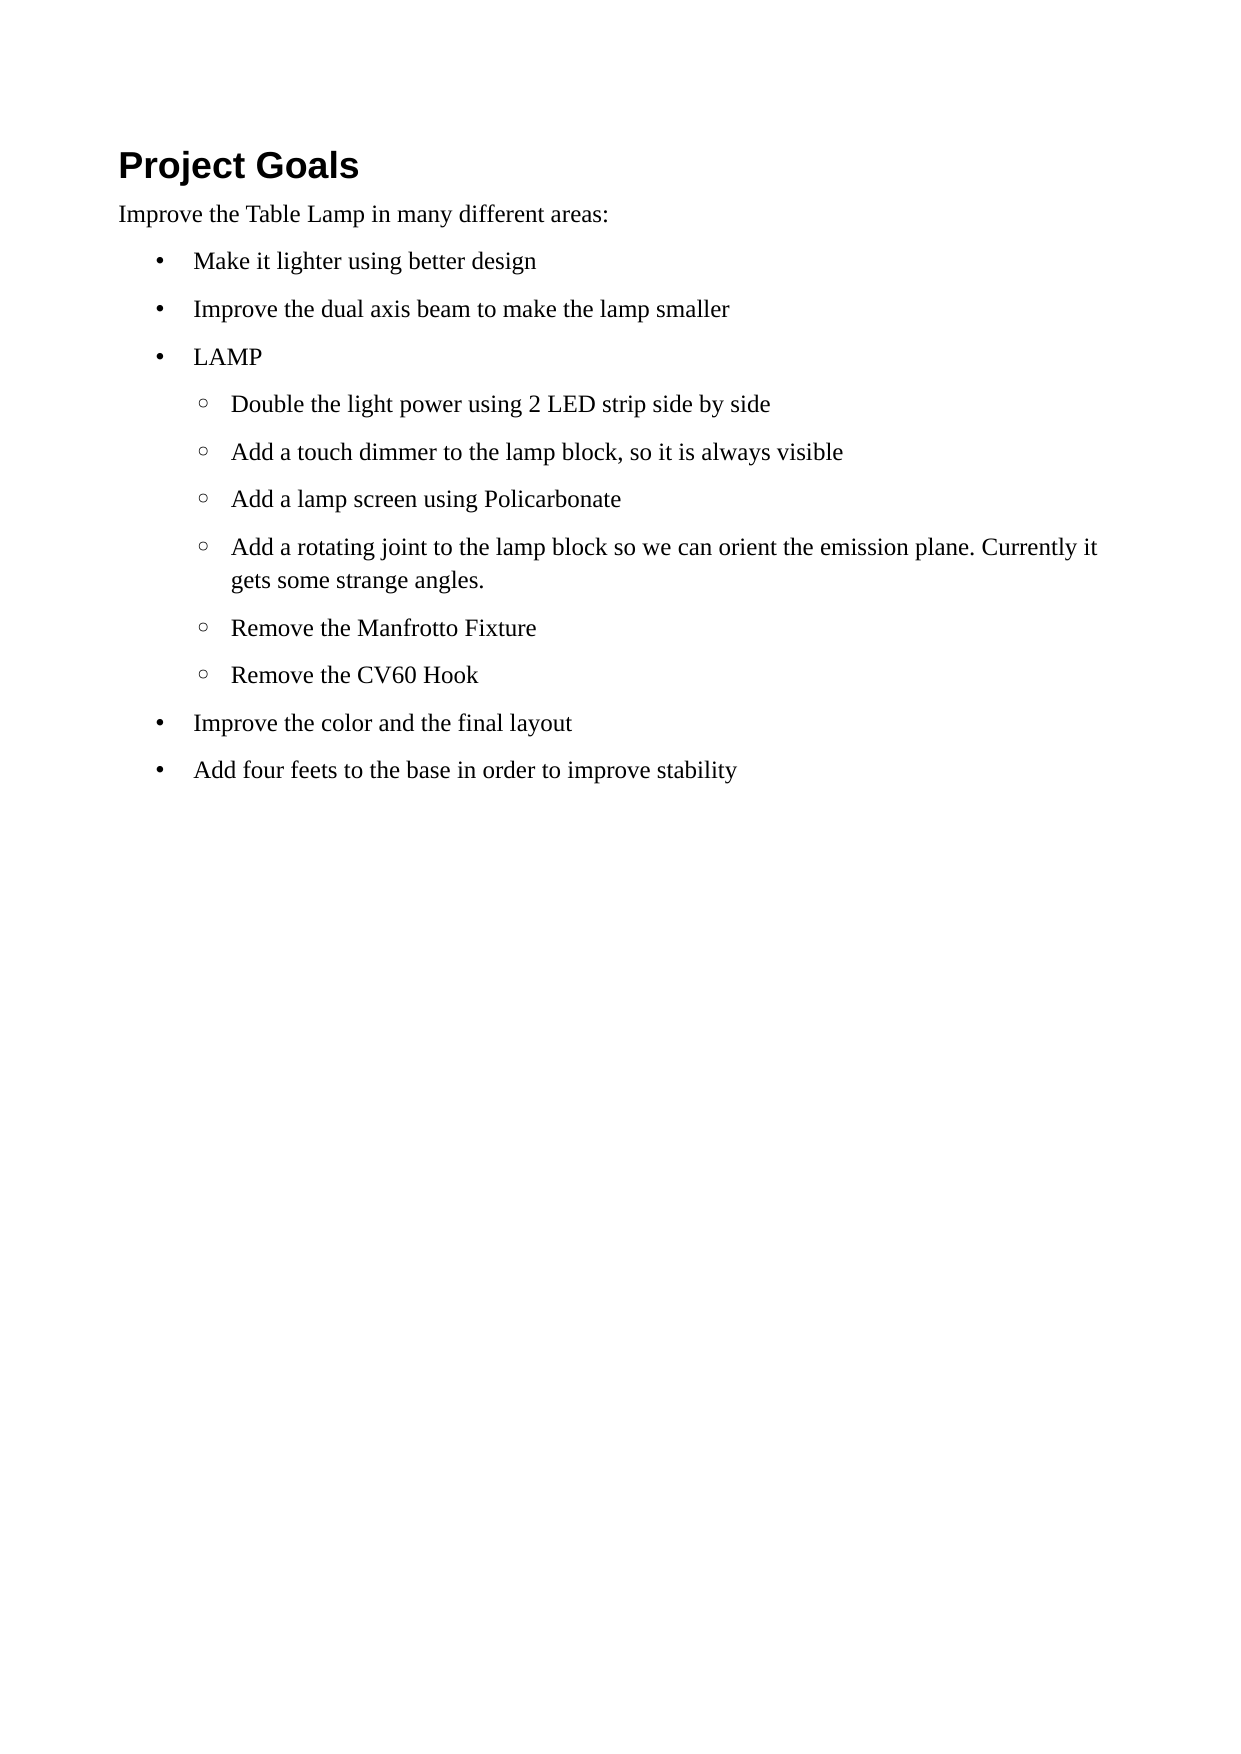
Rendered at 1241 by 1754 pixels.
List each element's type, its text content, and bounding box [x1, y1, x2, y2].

list Double the light power using 2 LED strip side by side [193, 389, 1122, 418]
list Add a rotating joint to the lamp block so we can orient the emission plane. Currently it gets some strange angles. [193, 532, 1122, 594]
list Add a touch dimmer to the lamp block, so it is always visible [193, 437, 1122, 466]
list LAMP [156, 342, 1122, 370]
list Add a lamp screen using Policarbonate [193, 484, 1122, 513]
text Improve the Table Lamp in many different areas: [118, 199, 1122, 227]
list Remove the CV60 Hook [193, 660, 1122, 689]
list Make it lighter using better design [156, 246, 1122, 275]
list Improve the dual axis beam to make the lamp smaller [156, 294, 1122, 323]
list Remove the Manfrotto Fixture [193, 613, 1122, 641]
subtitle Project Goals [118, 143, 1122, 186]
list Improve the color and the final layout [156, 708, 1122, 737]
list Add four feets to the base in order to improve stability [156, 755, 1122, 784]
